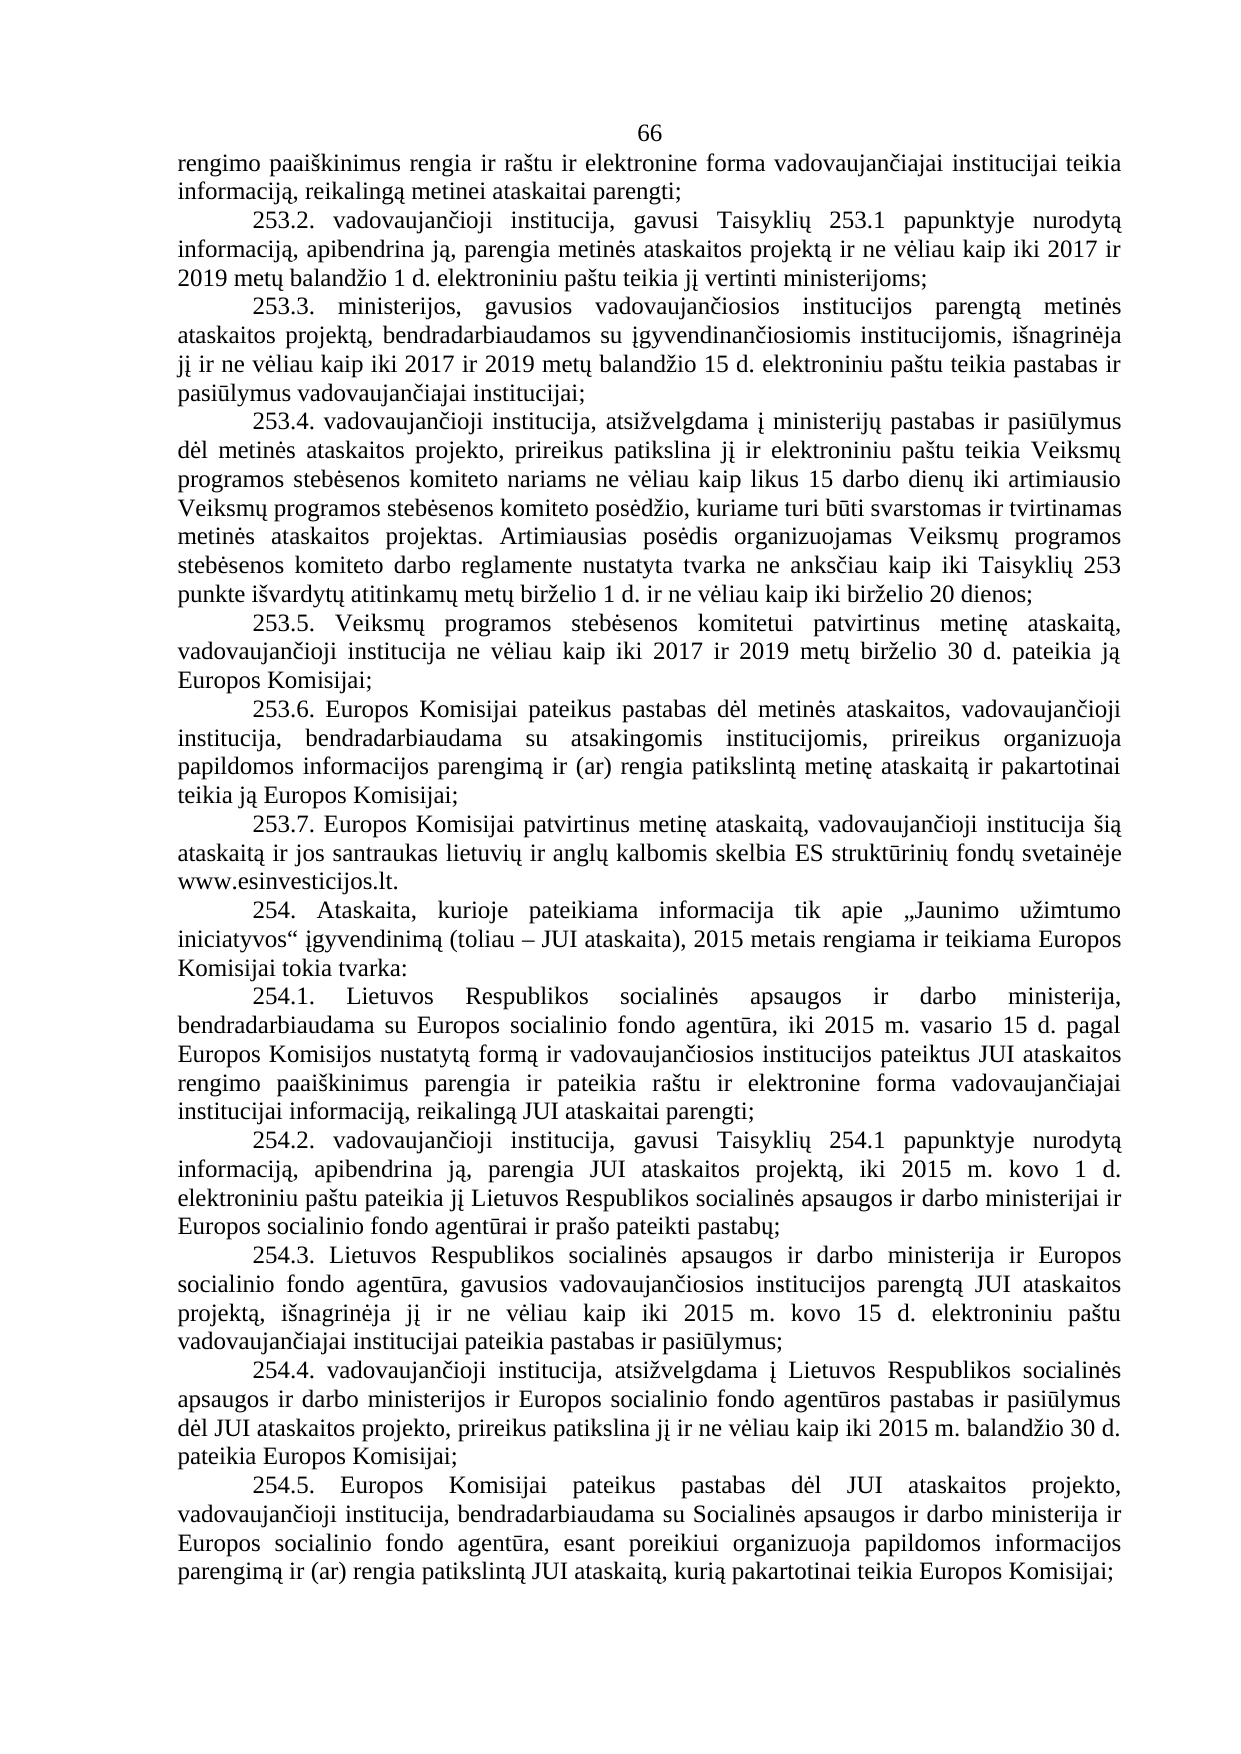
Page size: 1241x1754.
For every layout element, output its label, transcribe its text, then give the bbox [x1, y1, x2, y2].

text rengimo paaiškinimus rengia ir raštu ir elektronine forma vadovaujančiajai institucijai teikia informaciją, reikalingą metinei ataskaitai parengti; [177, 148, 1122, 205]
text 253.2. vadovaujančioji institucija, gavusi Taisyklių 253.1 papunktyje nurodytą informaciją, apibendrina ją, parengia metinės ataskaitos projektą ir ne vėliau kaip iki 2017 ir 2019 metų balandžio 1 d. elektroniniu paštu teikia jį vertinti ministerijoms; [177, 205, 1122, 291]
text 254. Ataskaita, kurioje pateikiama informacija tik apie „Jaunimo užimtumo iniciatyvos“ įgyvendinimą (toliau – JUI ataskaita), 2015 metais rengiama ir teikiama Europos Komisijai tokia tvarka: [177, 895, 1122, 981]
text 254.1. Lietuvos Respublikos socialinės apsaugos ir darbo ministerija, bendradarbiaudama su Europos socialinio fondo agentūra, iki 2015 m. vasario 15 d. pagal Europos Komisijos nustatytą formą ir vadovaujančiosios institucijos pateiktus JUI ataskaitos rengimo paaiškinimus parengia ir pateikia raštu ir elektronine forma vadovaujančiajai institucijai informaciją, reikalingą JUI ataskaitai parengti; [177, 981, 1122, 1125]
text 253.3. ministerijos, gavusios vadovaujančiosios institucijos parengtą metinės ataskaitos projektą, bendradarbiaudamos su įgyvendinančiosiomis institucijomis, išnagrinėja jį ir ne vėliau kaip iki 2017 ir 2019 metų balandžio 15 d. elektroniniu paštu teikia pastabas ir pasiūlymus vadovaujančiajai institucijai; [177, 291, 1122, 406]
text 253.5. Veiksmų programos stebėsenos komitetui patvirtinus metinę ataskaitą, vadovaujančioji institucija ne vėliau kaip iki 2017 ir 2019 metų birželio 30 d. pateikia ją Europos Komisijai; [177, 608, 1122, 694]
text 254.2. vadovaujančioji institucija, gavusi Taisyklių 254.1 papunktyje nurodytą informaciją, apibendrina ją, parengia JUI ataskaitos projektą, iki 2015 m. kovo 1 d. elektroniniu paštu pateikia jį Lietuvos Respublikos socialinės apsaugos ir darbo ministerijai ir Europos socialinio fondo agentūrai ir prašo pateikti pastabų; [177, 1125, 1122, 1240]
text 254.4. vadovaujančioji institucija, atsižvelgdama į Lietuvos Respublikos socialinės apsaugos ir darbo ministerijos ir Europos socialinio fondo agentūros pastabas ir pasiūlymus dėl JUI ataskaitos projekto, prireikus patikslina jį ir ne vėliau kaip iki 2015 m. balandžio 30 d. pateikia Europos Komisijai; [177, 1355, 1122, 1470]
text 254.3. Lietuvos Respublikos socialinės apsaugos ir darbo ministerija ir Europos socialinio fondo agentūra, gavusios vadovaujančiosios institucijos parengtą JUI ataskaitos projektą, išnagrinėja jį ir ne vėliau kaip iki 2015 m. kovo 15 d. elektroniniu paštu vadovaujančiajai institucijai pateikia pastabas ir pasiūlymus; [177, 1240, 1122, 1355]
text 253.6. Europos Komisijai pateikus pastabas dėl metinės ataskaitos, vadovaujančioji institucija, bendradarbiaudama su atsakingomis institucijomis, prireikus organizuoja papildomos informacijos parengimą ir (ar) rengia patikslintą metinę ataskaitą ir pakartotinai teikia ją Europos Komisijai; [177, 694, 1122, 809]
text 254.5. Europos Komisijai pateikus pastabas dėl JUI ataskaitos projekto, vadovaujančioji institucija, bendradarbiaudama su Socialinės apsaugos ir darbo ministerija ir Europos socialinio fondo agentūra, esant poreikiui organizuoja papildomos informacijos parengimą ir (ar) rengia patikslintą JUI ataskaitą, kurią pakartotinai teikia Europos Komisijai; [177, 1470, 1122, 1585]
text 253.7. Europos Komisijai patvirtinus metinę ataskaitą, vadovaujančioji institucija šią ataskaitą ir jos santraukas lietuvių ir anglų kalbomis skelbia ES struktūrinių fondų svetainėje www.esinvesticijos.lt. [177, 809, 1122, 895]
text 253.4. vadovaujančioji institucija, atsižvelgdama į ministerijų pastabas ir pasiūlymus dėl metinės ataskaitos projekto, prireikus patikslina jį ir elektroniniu paštu teikia Veiksmų programos stebėsenos komiteto nariams ne vėliau kaip likus 15 darbo dienų iki artimiausio Veiksmų programos stebėsenos komiteto posėdžio, kuriame turi būti svarstomas ir tvirtinamas metinės ataskaitos projektas. Artimiausias posėdis organizuojamas Veiksmų programos stebėsenos komiteto darbo reglamente nustatyta tvarka ne anksčiau kaip iki Taisyklių 253 punkte išvardytų atitinkamų metų birželio 1 d. ir ne vėliau kaip iki birželio 20 dienos; [177, 406, 1122, 608]
